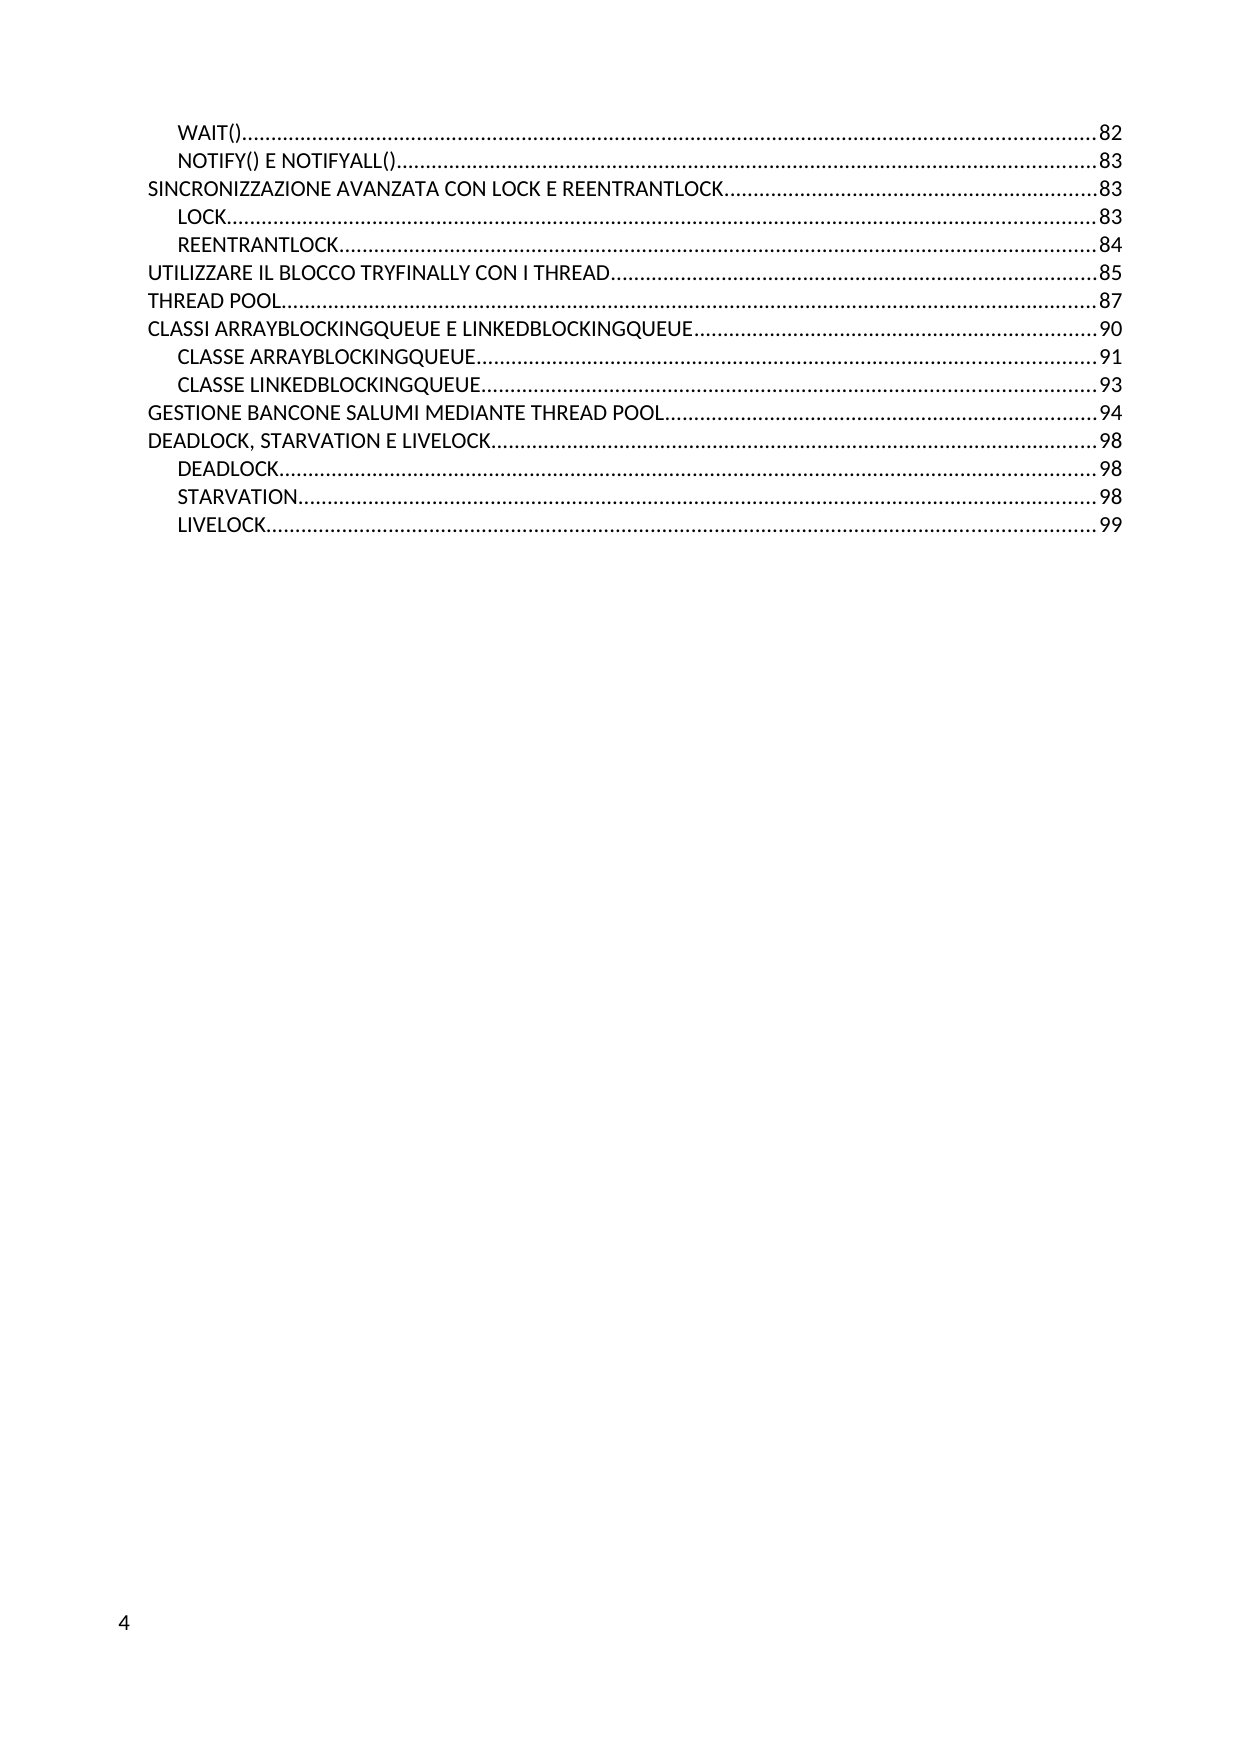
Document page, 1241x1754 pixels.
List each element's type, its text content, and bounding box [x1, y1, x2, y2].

text UTILIZZARE IL BLOCCO TRYFINALLY CON I THREAD 85 [148, 258, 1122, 286]
text STARVATION 98 [177, 482, 1122, 510]
text CLASSI ARRAYBLOCKINGQUEUE E LINKEDBLOCKINGQUEUE 90 [148, 314, 1122, 342]
text DEADLOCK 98 [177, 454, 1122, 482]
text LOCK 83 [177, 202, 1122, 230]
text DEADLOCK, STARVATION E LIVELOCK 98 [148, 426, 1122, 454]
text GESTIONE BANCONE SALUMI MEDIANTE THREAD POOL 94 [148, 398, 1122, 426]
text THREAD POOL 87 [148, 286, 1122, 314]
text CLASSE LINKEDBLOCKINGQUEUE 93 [177, 370, 1122, 398]
text NOTIFY() E NOTIFYALL() 83 [177, 146, 1122, 174]
text SINCRONIZZAZIONE AVANZATA CON LOCK E REENTRANTLOCK 83 [148, 174, 1122, 202]
text WAIT() 82 [177, 118, 1122, 146]
text CLASSE ARRAYBLOCKINGQUEUE 91 [177, 342, 1122, 370]
text LIVELOCK 99 [177, 510, 1122, 538]
text REENTRANTLOCK 84 [177, 230, 1122, 258]
